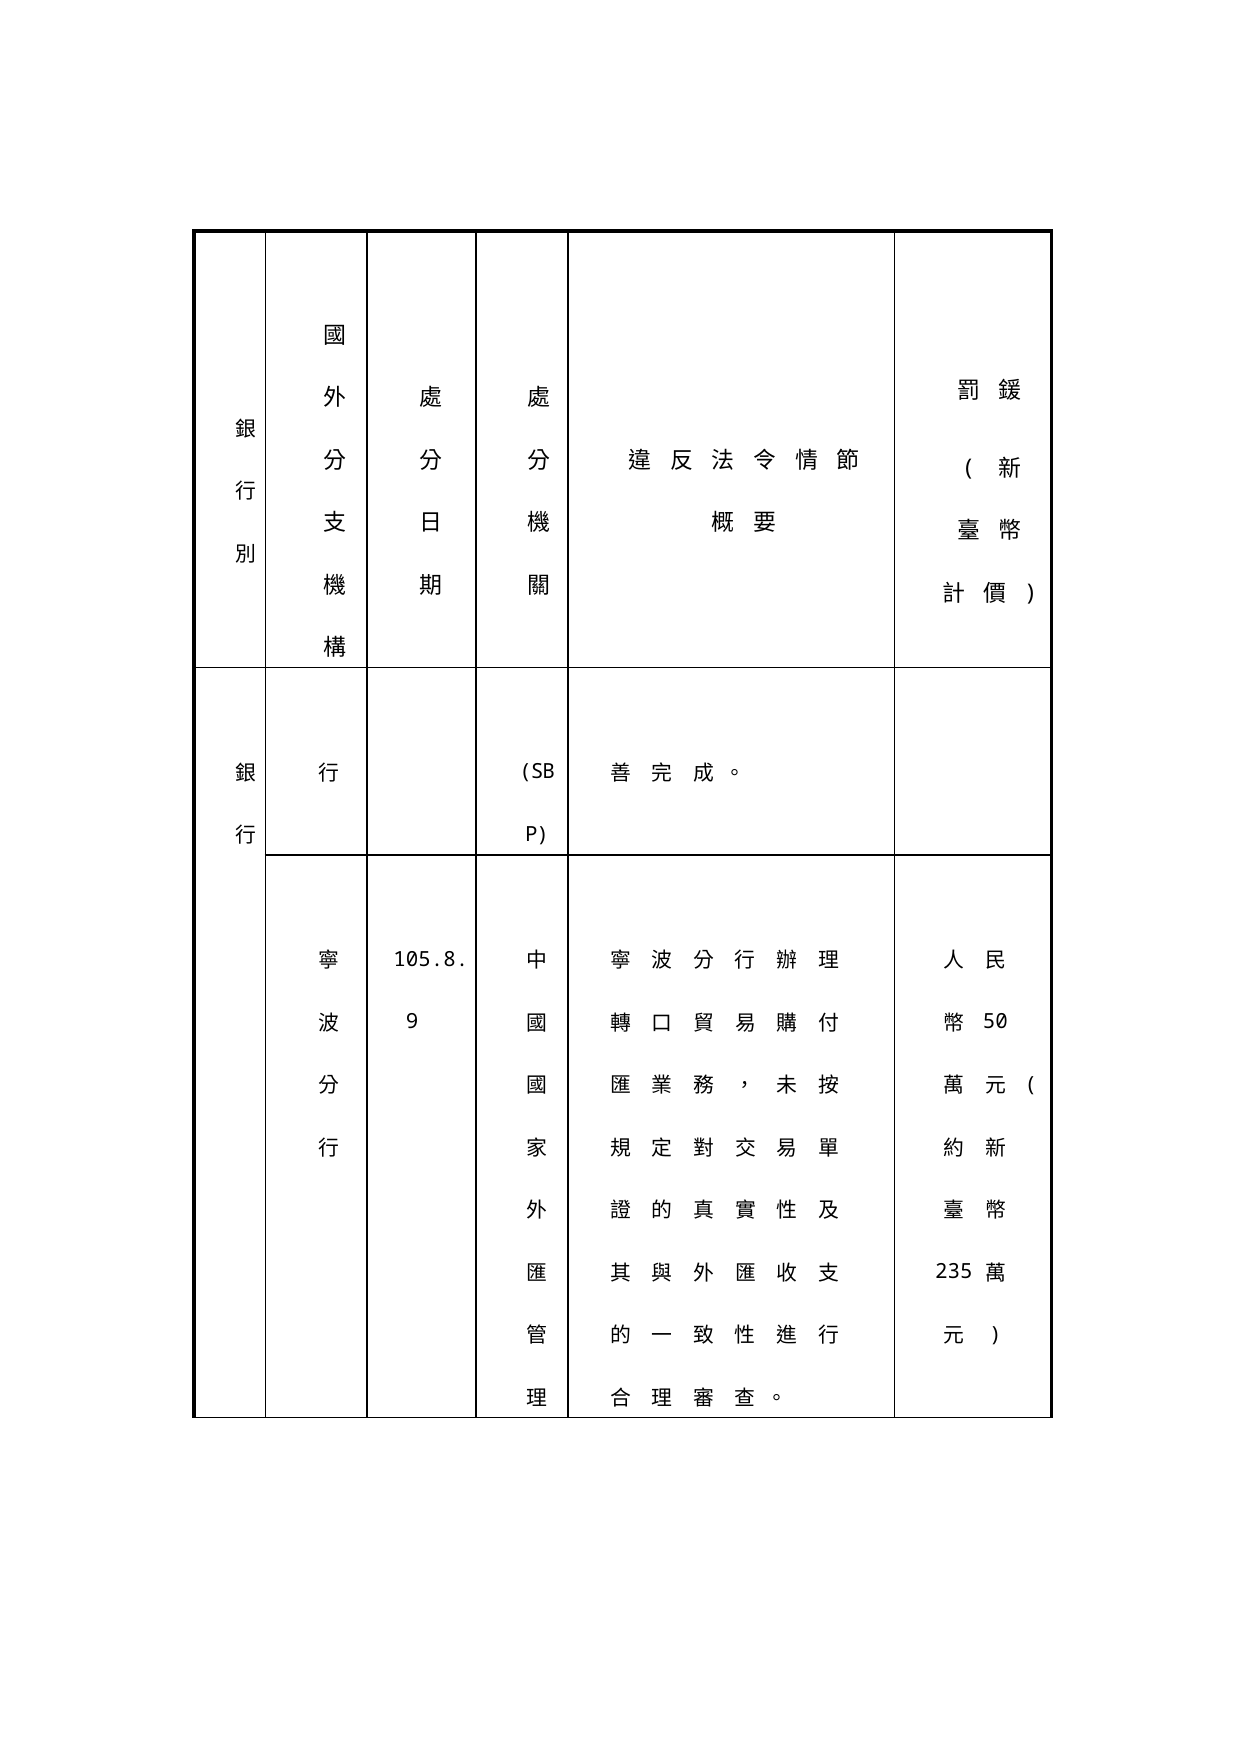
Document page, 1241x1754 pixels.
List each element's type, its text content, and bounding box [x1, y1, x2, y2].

table_cell 寧波分行 [266, 856, 366, 1417]
table_cell 行 [266, 668, 366, 854]
table_header 處分日期 [368, 233, 475, 667]
table_cell [368, 668, 475, 854]
table_cell [895, 668, 1050, 854]
table_header 罰鍰 (新臺幣計價) [895, 233, 1050, 667]
table_cell 105.8.9 [368, 856, 475, 1417]
table_cell 善完成。 [569, 668, 894, 854]
table_cell 中國國家外匯管理 [477, 856, 567, 1417]
table_header 處分 機關 [477, 233, 567, 667]
table_cell 寧波分行辦理轉口貿易購付匯業務，未按規定對交易單證的真實性及其與外匯收支的一致性進行合理審查。 [569, 856, 894, 1417]
table_cell (SBP) [477, 668, 567, 854]
table_header 違反法令情節概要 [569, 233, 894, 667]
table_header 銀行別 [196, 233, 265, 667]
table_cell 銀行 [196, 668, 265, 1417]
table_cell 人民幣50萬元(約新臺幣235萬元) [895, 856, 1050, 1417]
table_header 國外分支機構 [266, 233, 366, 667]
